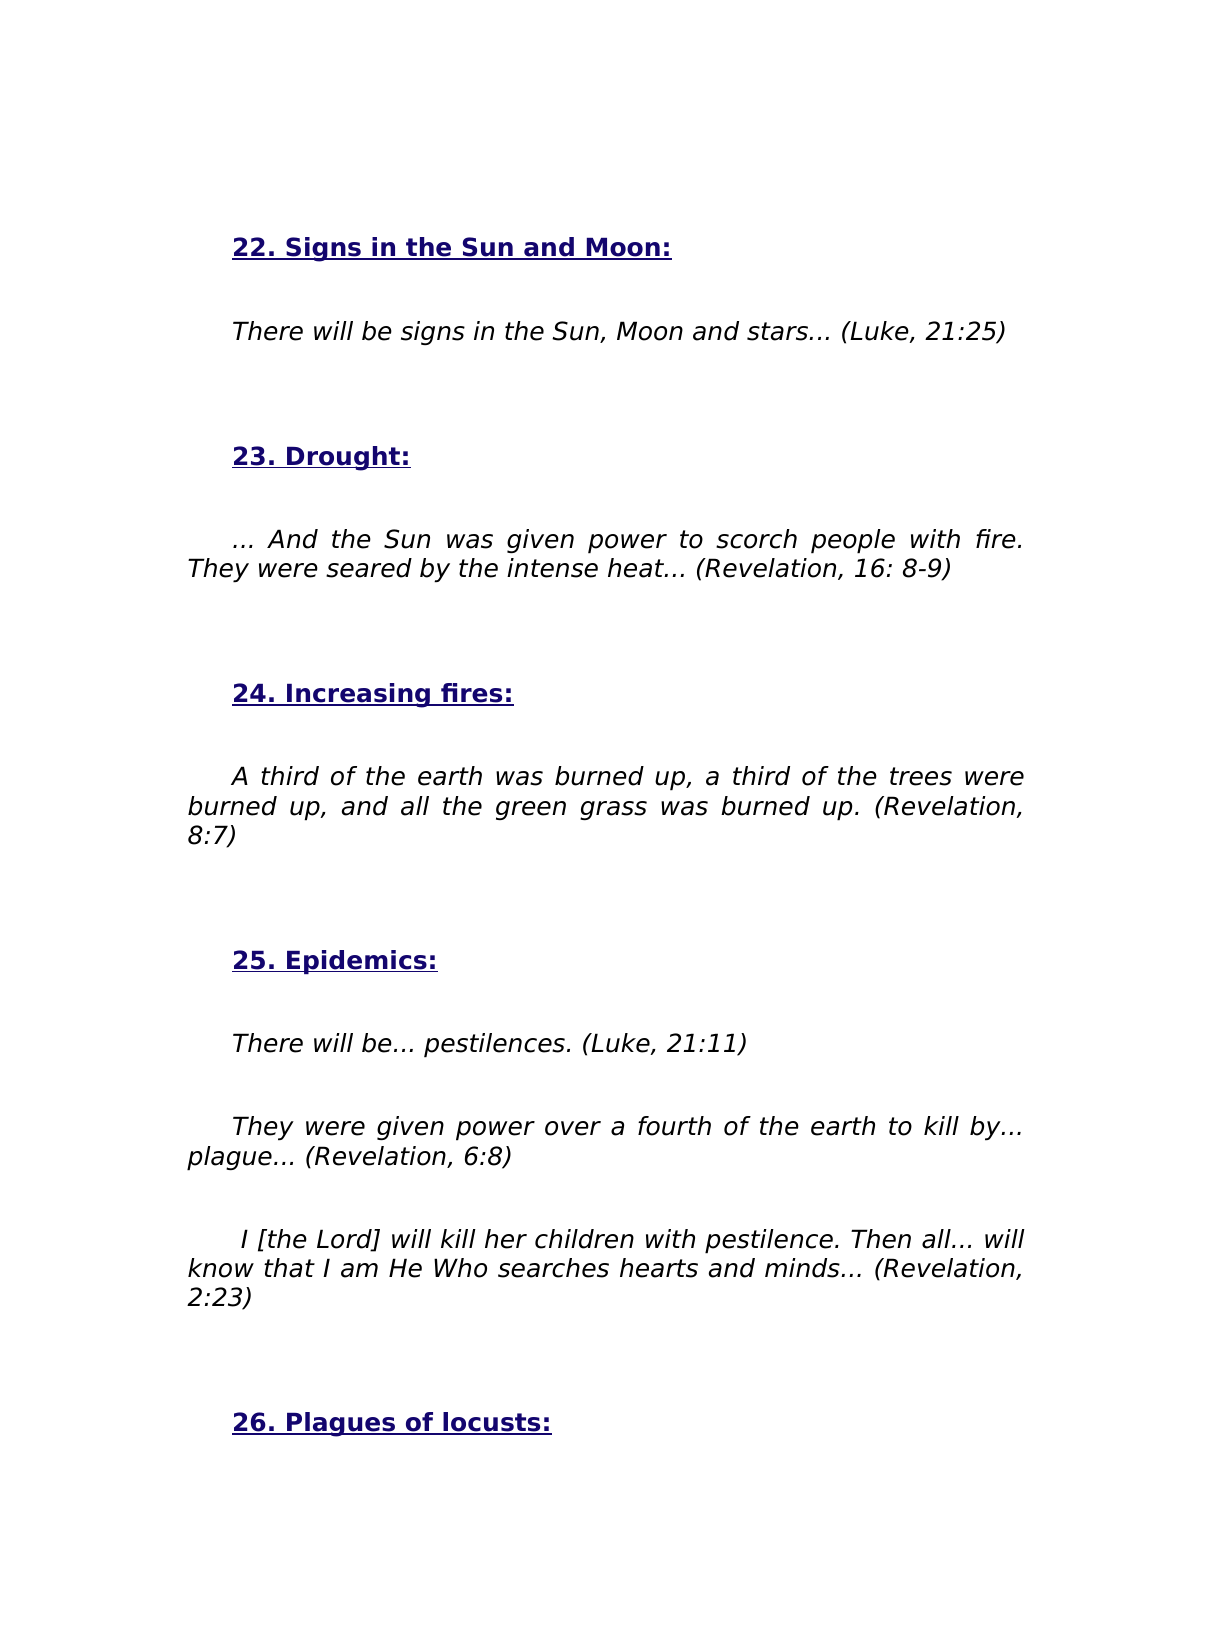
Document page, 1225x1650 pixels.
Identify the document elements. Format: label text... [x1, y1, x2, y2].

text 24. Increasing fires: [187, 679, 1037, 708]
text There will be signs in the Sun, Moon and stars... (Luke, 21:25) [187, 317, 1026, 346]
text A third of the earth was burned up, a third of the trees were burned up, and all the green grass was burned up. (Revelation, 8:7) [187, 762, 1026, 850]
text They were given power over a fourth of the earth to kill by... plague... (Revelation, 6:8) [187, 1112, 1026, 1171]
text I [the Lord] will kill her children with pestilence. Then all... will know that I am He Who searches hearts and minds... (Revelation, 2:23) [187, 1225, 1026, 1312]
text 23. Drought: [187, 442, 1037, 471]
text 22. Signs in the Sun and Moon: [187, 233, 1037, 262]
text There will be... pestilences. (Luke, 21:11) [187, 1029, 1026, 1058]
text 25. Epidemics: [187, 946, 1037, 975]
text ... And the Sun was given power to scorch people with fire. They were seared by the intense heat... (Revelation, 16: 8-9) [187, 525, 1026, 583]
text 26. Plagues of locusts: [187, 1408, 1037, 1437]
